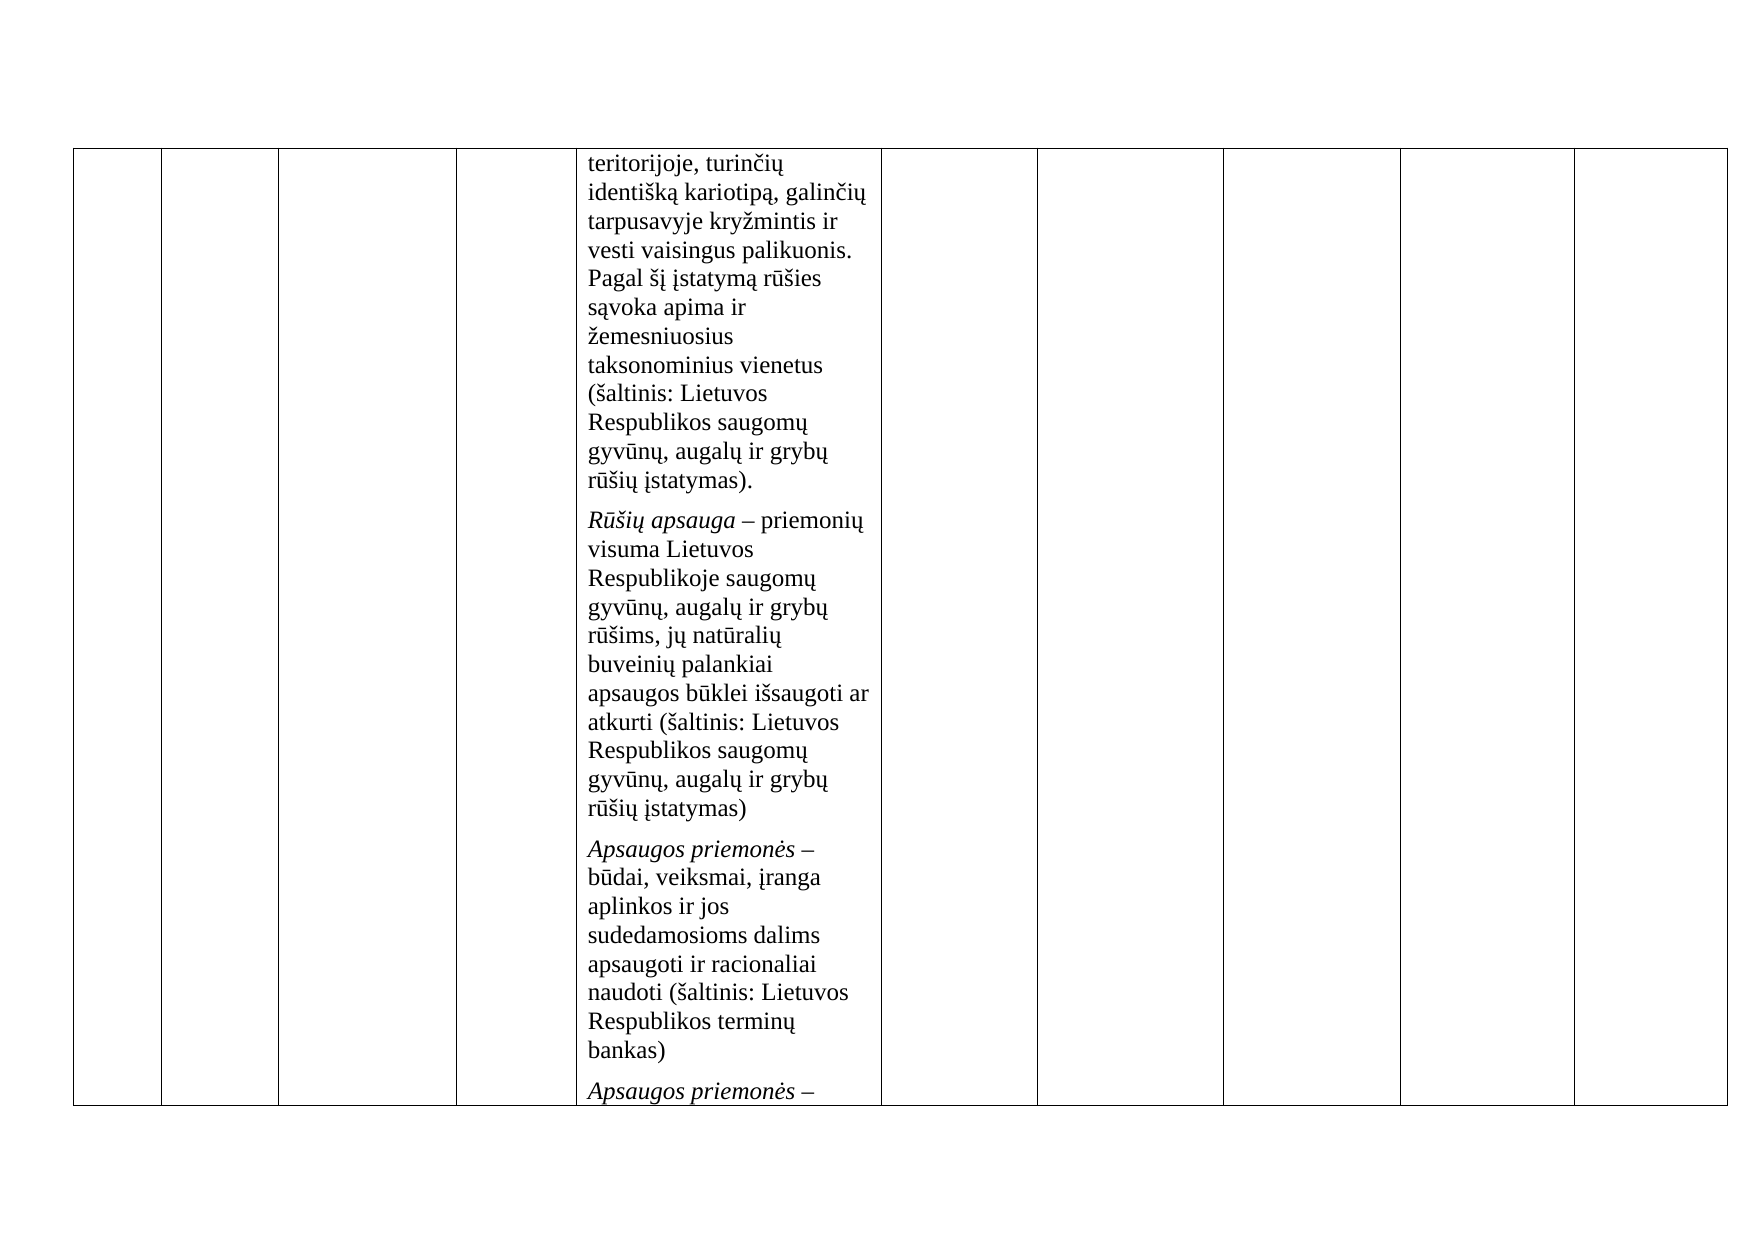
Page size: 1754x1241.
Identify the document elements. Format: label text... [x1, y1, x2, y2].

table_cell [457, 149, 576, 1104]
table_cell teritorijoje, turinčių identišką kariotipą, galinčių tarpusavyje kryžmintis ir vesti vaisingus palikuonis. Pagal šį įstatymą rūšies sąvoka apima ir žemesniuosius taksonominius vienetus (šaltinis: Lietuvos Respublikos saugomų gyvūnų, augalų ir grybų rūšių įstatymas). Rūšių apsauga – priemonių visuma Lietuvos Respublikoje saugomų gyvūnų, augalų ir grybų rūšims, jų natūralių buveinių palankiai apsaugos būklei išsaugoti ar atkurti (šaltinis: Lietuvos Respublikos saugomų gyvūnų, augalų ir grybų rūšių įstatymas) Apsaugos priemonės – būdai, veiksmai, įranga aplinkos ir jos sudedamosioms dalims apsaugoti ir racionaliai naudoti (šaltinis: Lietuvos Respublikos terminų bankas) Apsaugos priemonės – [577, 149, 881, 1104]
table_cell [1575, 149, 1727, 1104]
table_cell [1038, 149, 1223, 1104]
table_cell [1401, 149, 1574, 1104]
table_cell [279, 149, 456, 1104]
table_cell [1224, 149, 1400, 1104]
table_cell [882, 149, 1037, 1104]
table_cell [74, 149, 161, 1104]
table_cell [162, 149, 278, 1104]
